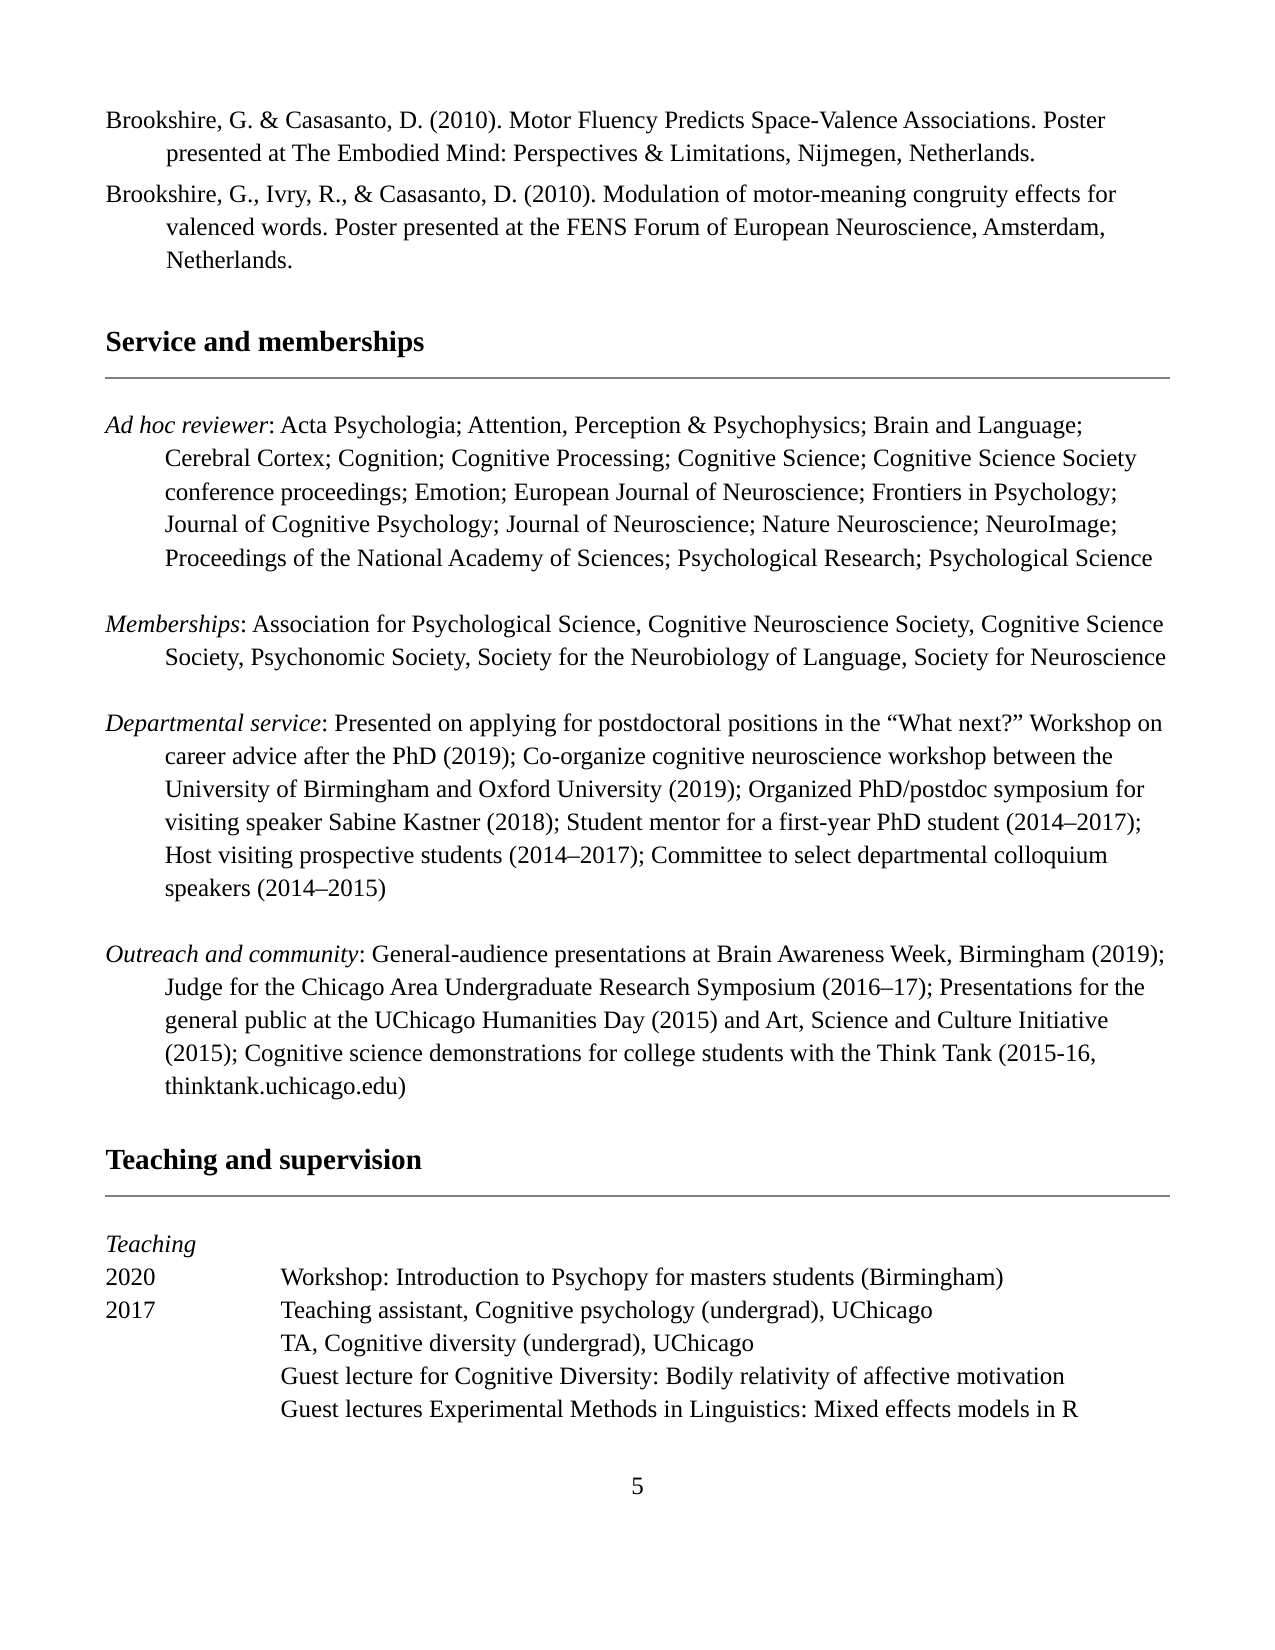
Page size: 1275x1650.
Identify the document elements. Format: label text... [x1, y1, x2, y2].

text Brookshire, G. & Casasanto, D. (2010). Motor Fluency Predicts Space-Valence Associations. Poster presented at The Embodied Mind: Perspectives & Limitations, Nijmegen, Netherlands. [105, 105, 1170, 167]
text Guest lectures Experimental Methods in Linguistics: Mixed effects models in R [105, 1394, 1170, 1423]
text Ad hoc reviewer: Acta Psychologia; Attention, Perception & Psychophysics; Brain and Language; Cerebral Cortex; Cognition; Cognitive Processing; Cognitive Science; Cognitive Science Society conference proceedings; Emotion; European Journal of Neuroscience; Frontiers in Psychology; Journal of Cognitive Psychology; Journal of Neuroscience; Nature Neuroscience; NeuroImage; Proceedings of the National Academy of Sciences; Psychological Research; Psychological Science [105, 411, 1170, 571]
text Outreach and community: General-audience presentations at Brain Awareness Week, Birmingham (2019); Judge for the Chicago Area Undergraduate Research Symposium (2016–17); Presentations for the general public at the UChicago Humanities Day (2015) and Art, Science and Culture Initiative (2015); Cognitive science demonstrations for college students with the Think Tank (2015-16, thinktank.uchicago.edu) [105, 939, 1170, 1100]
text Departmental service: Presented on applying for postdoctoral positions in the “What next?” Workshop on career advice after the PhD (2019); Co-organize cognitive neuroscience workshop between the University of Birmingham and Oxford University (2019); Organized PhD/postdoc symposium for visiting speaker Sabine Kastner (2018); Student mentor for a first-year PhD student (2014–2017); Host visiting prospective students (2014–2017); Committee to select departmental colloquium speakers (2014–2015) [105, 708, 1170, 902]
text Service and memberships [105, 324, 1170, 357]
text Guest lecture for Cognitive Diversity: Bodily relativity of affective motivation [105, 1361, 1170, 1390]
text 2017 Teaching assistant, Cognitive psychology (undergrad), UChicago [105, 1295, 1170, 1324]
text Memberships: Association for Psychological Science, Cognitive Neuroscience Society, Cognitive Science Society, Psychonomic Society, Society for the Neurobiology of Language, Society for Neuroscience [105, 609, 1170, 670]
text TA, Cognitive diversity (undergrad), UChicago [105, 1328, 1170, 1357]
text Teaching and supervision [105, 1142, 1170, 1176]
text Teaching [105, 1229, 1170, 1258]
text Brookshire, G., Ivry, R., & Casasanto, D. (2010). Modulation of motor-meaning congruity effects for valenced words. Poster presented at the FENS Forum of European Neuroscience, Amsterdam, Netherlands. [105, 179, 1170, 274]
text 2020 Workshop: Introduction to Psychopy for masters students (Birmingham) [105, 1262, 1170, 1291]
